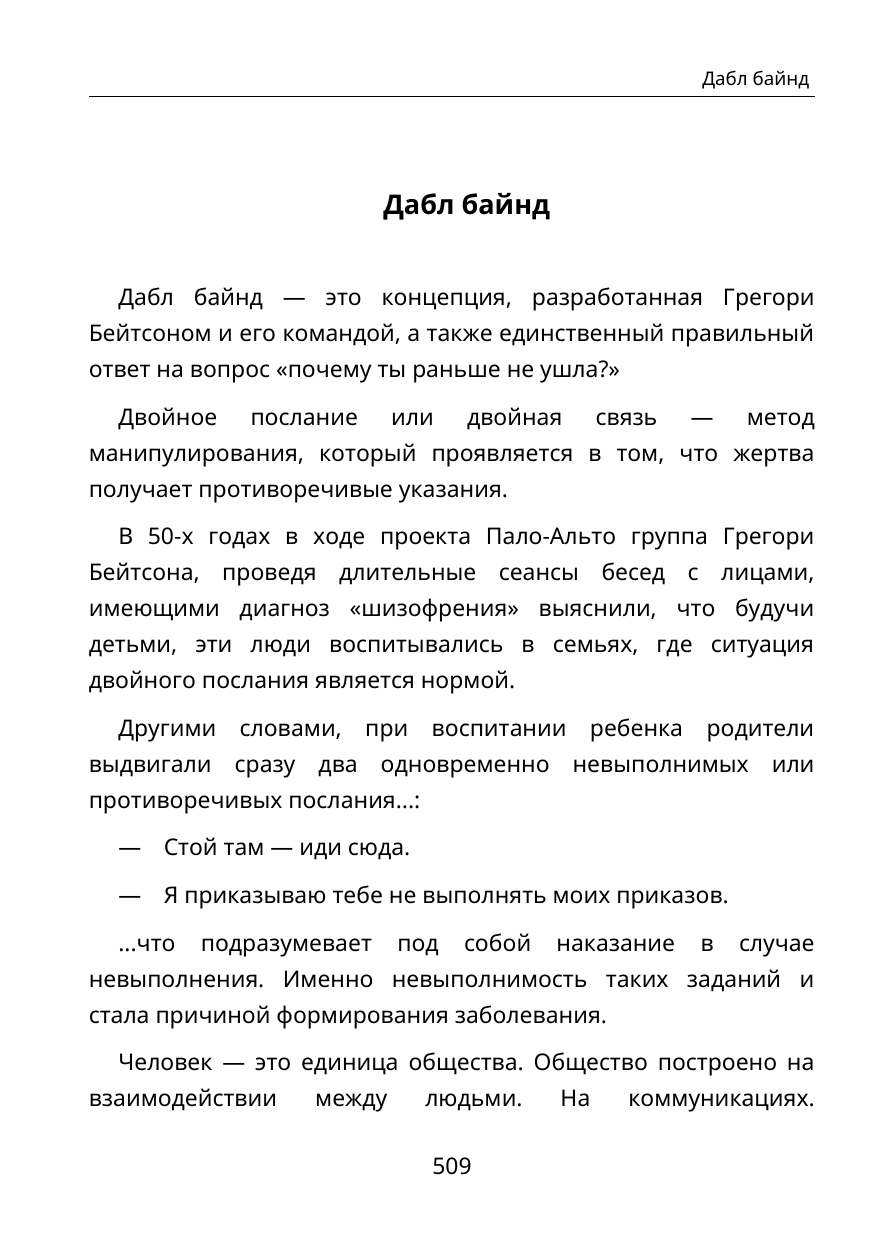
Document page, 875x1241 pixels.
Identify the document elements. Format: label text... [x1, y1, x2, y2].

text Человек — это единица общества. Общество построено на взаимодействии между людьми. На коммуникациях. [88, 1046, 815, 1113]
text Другими словами, при воспитании ребенка родители выдвигали сразу два одновременно невыполнимых или противоречивых послания...: [88, 712, 815, 815]
text ...что подразумевает под собой наказание в случае невыполнения. Именно невыполнимость таких заданий и стала причиной формирования заболевания. [88, 927, 815, 1030]
list Стой там — иди сюда. [88, 831, 815, 862]
text В 50-х годах в ходе проекта Пало-Альто группа Грегори Бейтсона, проведя длительные сеансы бесед с лицами, имеющими диагноз «шизофрения» выяснили, что будучи детьми, эти люди воспитывались в семьях, где ситуация двойного послания является нормой. [88, 520, 815, 695]
text Дабл байнд — это концепция, разработанная Грегори Бейтсоном и его командой, а также единственный правильный ответ на вопрос «почему ты раньше не ушла?» [88, 281, 815, 384]
text Двойное послание или двойная связь — метод манипулирования, который проявляется в том, что жертва получает противоречивые указания. [88, 401, 815, 504]
list Я приказываю тебе не выполнять моих приказов. [88, 879, 815, 910]
subtitle Дабл байнд [88, 185, 815, 222]
